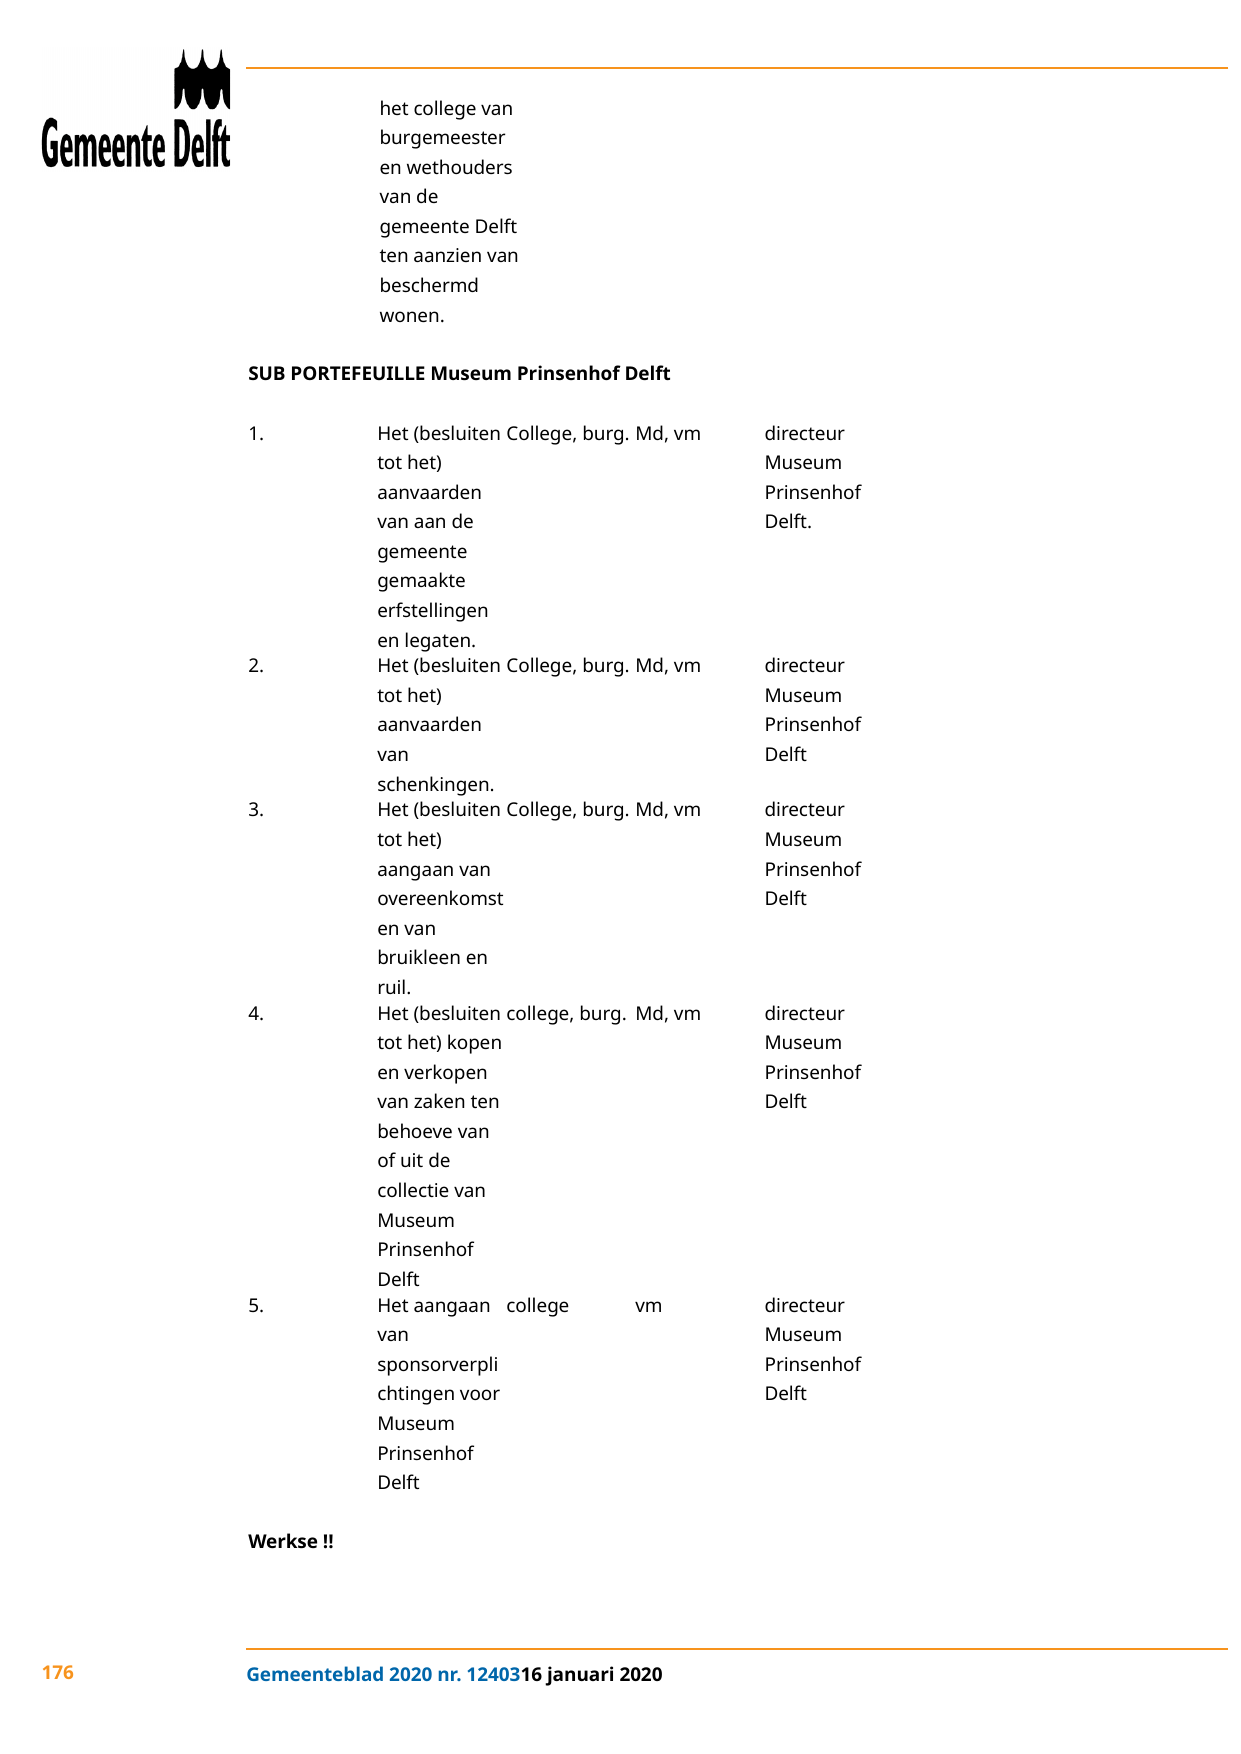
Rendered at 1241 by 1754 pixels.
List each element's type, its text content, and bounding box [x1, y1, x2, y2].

table_cell directeur Museum Prinsenhof Delft [764, 653, 893, 797]
table_header Md, vm [635, 420, 764, 652]
table_cell Het (besluiten tot het) aangaan van overeenkomsten van bruikleen en ruil. [377, 797, 506, 1000]
table_cell 5. [248, 1292, 377, 1495]
table_cell [1023, 1000, 1152, 1292]
table_cell directeur Museum Prinsenhof Delft [764, 1292, 893, 1495]
table_cell Md, vm [635, 1000, 764, 1292]
table_cell college [506, 1292, 635, 1495]
table_cell [1023, 1292, 1152, 1495]
table_cell [894, 1000, 1022, 1292]
table_cell College, burg. [506, 797, 635, 1000]
table_header College, burg. [506, 420, 635, 652]
picture [41, 47, 231, 172]
table_cell 4. [248, 1000, 377, 1292]
table_cell [1023, 653, 1152, 797]
table_cell [1023, 797, 1152, 1000]
table_cell College, burg. [506, 653, 635, 797]
table_cell directeur Museum Prinsenhof Delft [764, 797, 893, 1000]
table_cell Md, vm [635, 797, 764, 1000]
table_header 1. [248, 420, 377, 652]
table_cell vm [635, 1292, 764, 1495]
table_cell Het (besluiten tot het) aanvaarden van schenkingen. [377, 653, 506, 797]
table_cell 2. [248, 653, 377, 797]
table_cell college, burg. [506, 1000, 635, 1292]
table_cell [894, 653, 1022, 797]
table_cell Md, vm [635, 653, 764, 797]
table_header Het (besluiten tot het) aanvaarden van aan de gemeente gemaakte erfstellingen en legaten. [377, 420, 506, 652]
table_cell [900, 95, 1026, 328]
table_header [894, 420, 1022, 652]
text SUB PORTEFEUILLE Museum Prinsenhof Delft [248, 360, 1152, 386]
table_cell Het aangaan van sponsorverplichtingen voor Museum Prinsenhof Delft [377, 1292, 506, 1495]
table_header directeur Museum Prinsenhof Delft. [764, 420, 893, 652]
table_cell het college van burgemeester en wethouders van de gemeente Delft ten aanzien van beschermd wonen. [379, 95, 522, 328]
table_cell [894, 1292, 1022, 1495]
table_cell [774, 95, 900, 328]
table_cell [248, 95, 379, 328]
table_cell directeur Museum Prinsenhof Delft [764, 1000, 893, 1292]
table_cell Het (besluiten tot het) kopen en verkopen van zaken ten behoeve van of uit de collectie van Museum Prinsenhof Delft [377, 1000, 506, 1292]
text Werkse !! [248, 1528, 1152, 1553]
table_cell 3. [248, 797, 377, 1000]
table_cell [522, 95, 648, 328]
table_header [1023, 420, 1152, 652]
table_cell [1026, 95, 1152, 328]
table_cell [894, 797, 1022, 1000]
table_cell [648, 95, 774, 328]
